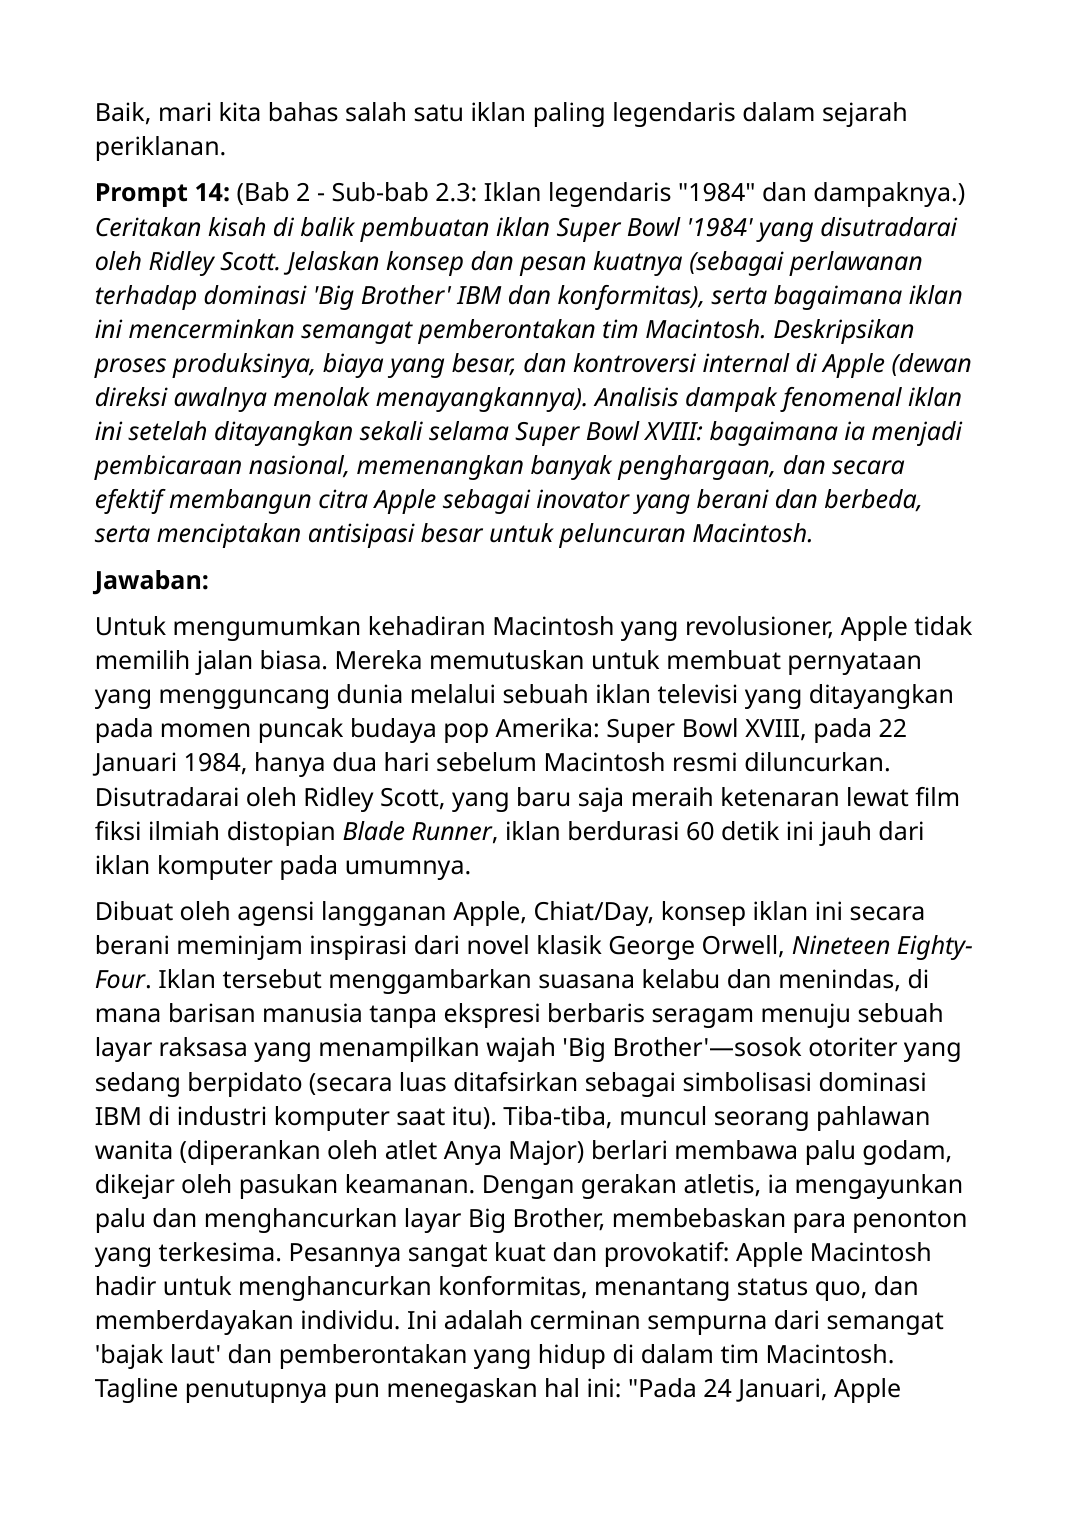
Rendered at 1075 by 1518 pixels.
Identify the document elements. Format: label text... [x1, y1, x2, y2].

text Baik, mari kita bahas salah satu iklan paling legendaris dalam sejarah periklanan. [94, 94, 980, 163]
text Dibuat oleh agensi langganan Apple, Chiat/Day, konsep iklan ini secara berani meminjam inspirasi dari novel klasik George Orwell, Nineteen Eighty-Four. Iklan tersebut menggambarkan suasana kelabu dan menindas, di mana barisan manusia tanpa ekspresi berbaris seragam menuju sebuah layar raksasa yang menampilkan wajah 'Big Brother'—sosok otoriter yang sedang berpidato (secara luas ditafsirkan sebagai simbolisasi dominasi IBM di industri komputer saat itu). Tiba-tiba, muncul seorang pahlawan wanita (diperankan oleh atlet Anya Major) berlari membawa palu godam, dikejar oleh pasukan keamanan. Dengan gerakan atletis, ia mengayunkan palu dan menghancurkan layar Big Brother, membebaskan para penonton yang terkesima. Pesannya sangat kuat dan provokatif: Apple Macintosh hadir untuk menghancurkan konformitas, menantang status quo, dan memberdayakan individu. Ini adalah cerminan sempurna dari semangat 'bajak laut' dan pemberontakan yang hidup di dalam tim Macintosh. Tagline penutupnya pun menegaskan hal ini: "Pada 24 Januari, Apple [94, 894, 980, 1405]
text Prompt 14: (Bab 2 - Sub-bab 2.3: Iklan legendaris "1984" dan dampaknya.) Ceritakan kisah di balik pembuatan iklan Super Bowl '1984' yang disutradarai oleh Ridley Scott. Jelaskan konsep dan pesan kuatnya (sebagai perlawanan terhadap dominasi 'Big Brother' IBM dan konformitas), serta bagaimana iklan ini mencerminkan semangat pemberontakan tim Macintosh. Deskripsikan proses produksinya, biaya yang besar, dan kontroversi internal di Apple (dewan direksi awalnya menolak menayangkannya). Analisis dampak fenomenal iklan ini setelah ditayangkan sekali selama Super Bowl XVIII: bagaimana ia menjadi pembicaraan nasional, memenangkan banyak penghargaan, dan secara efektif membangun citra Apple sebagai inovator yang berani dan berbeda, serta menciptakan antisipasi besar untuk peluncuran Macintosh. [94, 175, 980, 550]
text Jawaban: [94, 562, 980, 596]
text Untuk mengumumkan kehadiran Macintosh yang revolusioner, Apple tidak memilih jalan biasa. Mereka memutuskan untuk membuat pernyataan yang mengguncang dunia melalui sebuah iklan televisi yang ditayangkan pada momen puncak budaya pop Amerika: Super Bowl XVIII, pada 22 Januari 1984, hanya dua hari sebelum Macintosh resmi diluncurkan. Disutradarai oleh Ridley Scott, yang baru saja meraih ketenaran lewat film fiksi ilmiah distopian Blade Runner, iklan berdurasi 60 detik ini jauh dari iklan komputer pada umumnya. [94, 609, 980, 881]
